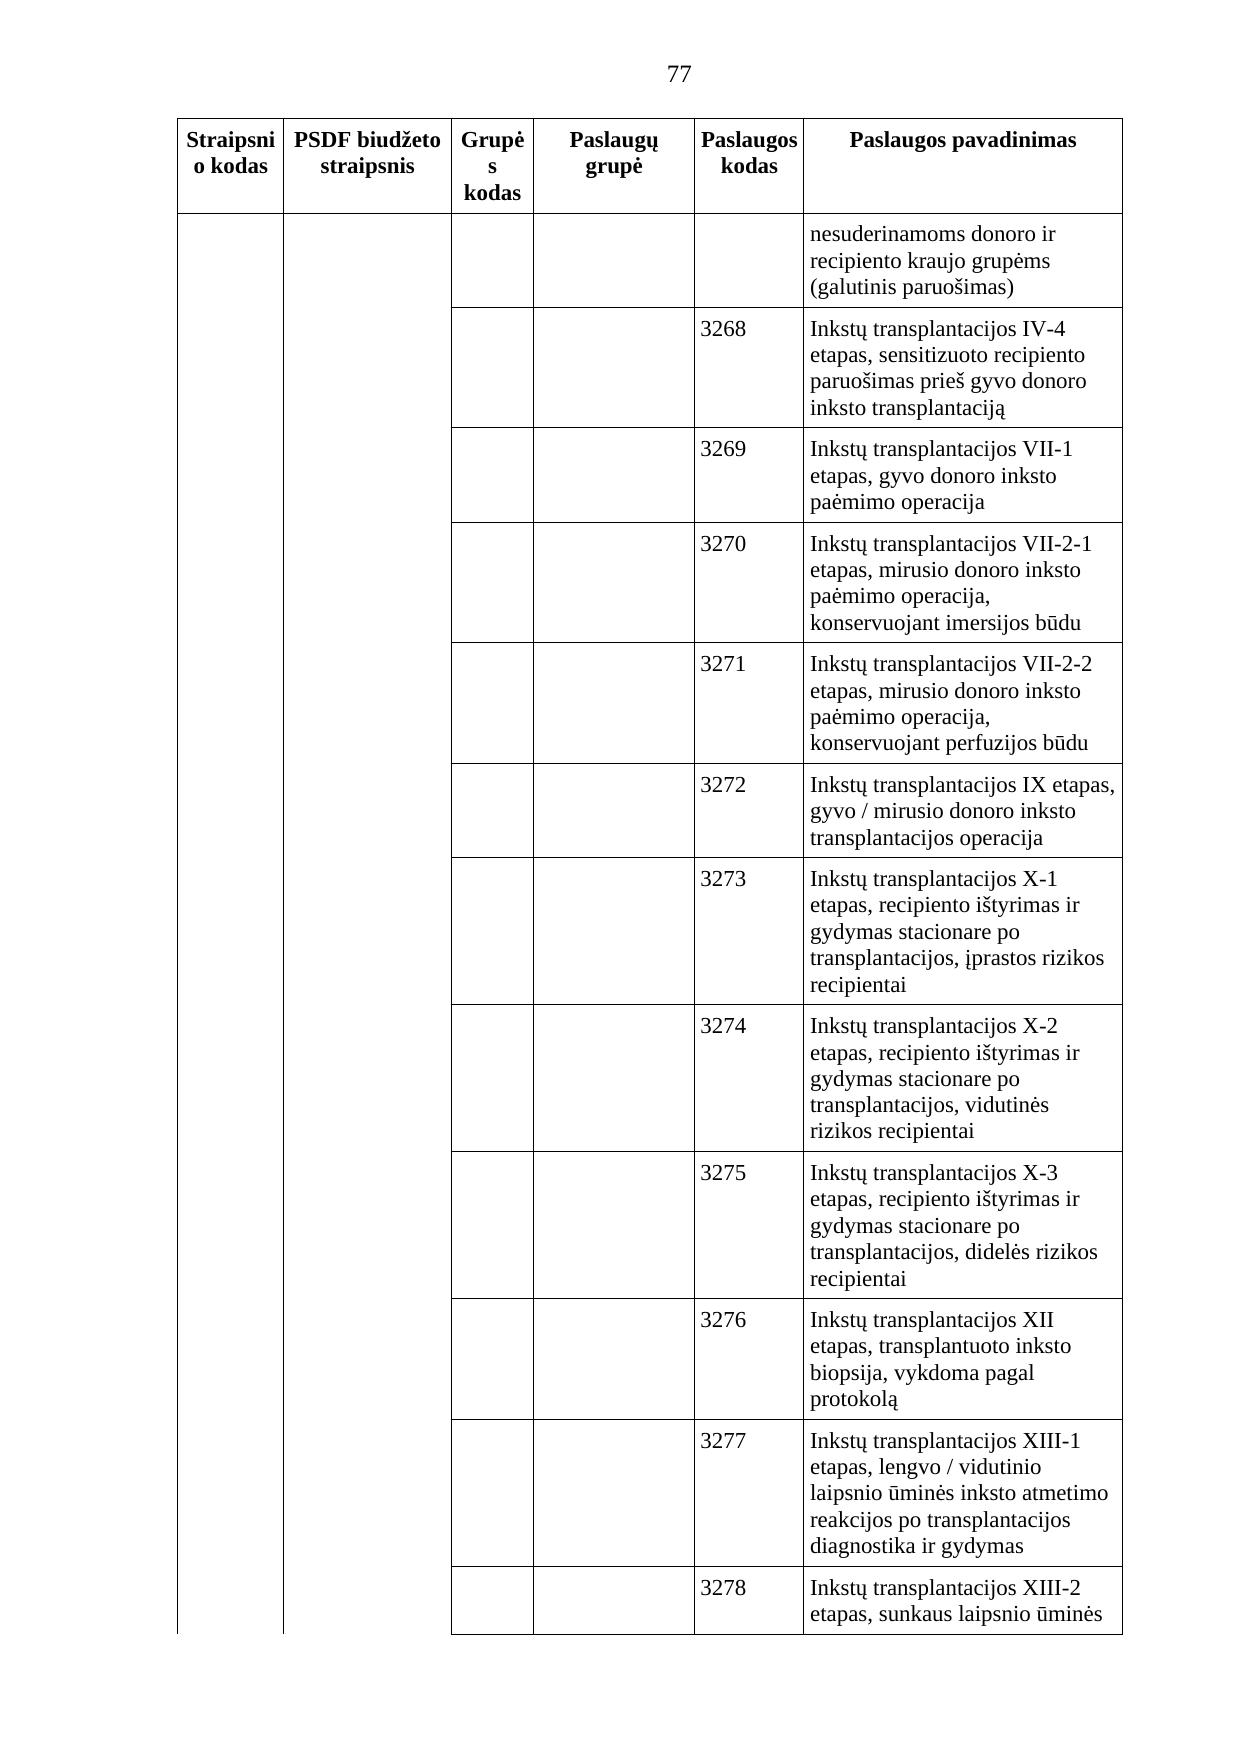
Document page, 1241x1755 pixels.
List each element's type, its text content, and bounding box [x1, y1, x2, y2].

table_cell [284, 522, 451, 642]
table_cell Inkstų transplantacijos XIII-1 etapas, lengvo / vidutinio laipsnio ūminės inksto atmetimo reakcijos po transplantacijos diagnostika ir gydymas [804, 1420, 1122, 1566]
table_cell [178, 1419, 283, 1566]
table_header Straipsnio kodas [178, 119, 283, 212]
table_cell [695, 214, 803, 307]
table_header Paslaugos kodas [695, 119, 803, 212]
table_cell Inkstų transplantacijos XIII-2 etapas, sunkaus laipsnio ūminės [804, 1567, 1122, 1633]
table_header Paslaugos pavadinimas [804, 119, 1122, 212]
table_cell [178, 1566, 283, 1633]
table_cell [178, 857, 283, 1004]
table_cell 3275 [695, 1152, 803, 1298]
table_cell Inkstų transplantacijos IV-4 etapas, sensitizuoto recipiento paruošimas prieš gyvo donoro inksto transplantaciją [804, 308, 1122, 427]
table_cell [534, 214, 694, 307]
table_cell Inkstų transplantacijos VII-2-1 etapas, mirusio donoro inksto paėmimo operacija, konservuojant imersijos būdu [804, 523, 1122, 642]
table_cell [534, 1299, 694, 1419]
table_cell [534, 1567, 694, 1633]
table_cell 3269 [695, 428, 803, 522]
table_cell [452, 643, 533, 763]
table_cell 3273 [695, 858, 803, 1004]
table_cell [178, 427, 283, 522]
table_cell 3271 [695, 643, 803, 763]
table_cell Inkstų transplantacijos X-2 etapas, recipiento ištyrimas ir gydymas stacionare po transplantacijos, vidutinės rizikos recipientai [804, 1005, 1122, 1151]
table_cell Inkstų transplantacijos IX etapas, gyvo / mirusio donoro inksto transplantacijos operacija [804, 764, 1122, 857]
table_cell [452, 523, 533, 642]
table_cell [534, 1420, 694, 1566]
table_cell [284, 763, 451, 857]
table_cell [452, 214, 533, 307]
table_cell [284, 307, 451, 427]
table_cell Inkstų transplantacijos XII etapas, transplantuoto inksto biopsija, vykdoma pagal protokolą [804, 1299, 1122, 1419]
table_cell Inkstų transplantacijos X-1 etapas, recipiento ištyrimas ir gydymas stacionare po transplantacijos, įprastos rizikos recipientai [804, 858, 1122, 1004]
table_cell [534, 643, 694, 763]
table_cell 3268 [695, 308, 803, 427]
table_cell [178, 1298, 283, 1419]
table_header Grupės kodas [452, 119, 533, 212]
table_cell [452, 1005, 533, 1151]
table_cell [452, 1299, 533, 1419]
table_cell [178, 763, 283, 857]
table_cell [178, 522, 283, 642]
table_cell [452, 858, 533, 1004]
table_header PSDF biudžeto straipsnis [284, 119, 451, 212]
table_cell [534, 764, 694, 857]
table_cell [452, 1420, 533, 1566]
table_cell [284, 1566, 451, 1633]
table_cell [452, 428, 533, 522]
table_cell Inkstų transplantacijos VII-1 etapas, gyvo donoro inksto paėmimo operacija [804, 428, 1122, 522]
table_cell 3274 [695, 1005, 803, 1151]
table_cell 3277 [695, 1420, 803, 1566]
table_cell [284, 427, 451, 522]
table_cell nesuderinamoms donoro ir recipiento kraujo grupėms (galutinis paruošimas) [804, 214, 1122, 307]
table_cell [284, 1151, 451, 1298]
table_cell [452, 308, 533, 427]
table_cell 3278 [695, 1567, 803, 1633]
table_cell [534, 428, 694, 522]
table_cell [284, 1298, 451, 1419]
table_cell 3272 [695, 764, 803, 857]
table_cell 3276 [695, 1299, 803, 1419]
table_header Paslaugų grupė [534, 119, 694, 212]
table_cell [534, 308, 694, 427]
table_cell [178, 307, 283, 427]
table_cell 3270 [695, 523, 803, 642]
table_cell Inkstų transplantacijos VII-2-2 etapas, mirusio donoro inksto paėmimo operacija, konservuojant perfuzijos būdu [804, 643, 1122, 763]
table_cell [534, 1152, 694, 1298]
table_cell [284, 1004, 451, 1151]
table_cell [178, 642, 283, 763]
table_cell [534, 858, 694, 1004]
table_cell [178, 1004, 283, 1151]
table_cell Inkstų transplantacijos X-3 etapas, recipiento ištyrimas ir gydymas stacionare po transplantacijos, didelės rizikos recipientai [804, 1152, 1122, 1298]
table_cell [452, 1567, 533, 1633]
table_cell [452, 1152, 533, 1298]
table_cell [178, 1151, 283, 1298]
table_cell [534, 523, 694, 642]
table_cell [284, 214, 451, 307]
table_cell [452, 764, 533, 857]
table_cell [284, 1419, 451, 1566]
table_cell [284, 642, 451, 763]
table_cell [284, 857, 451, 1004]
table_cell [534, 1005, 694, 1151]
table_cell [178, 214, 283, 307]
